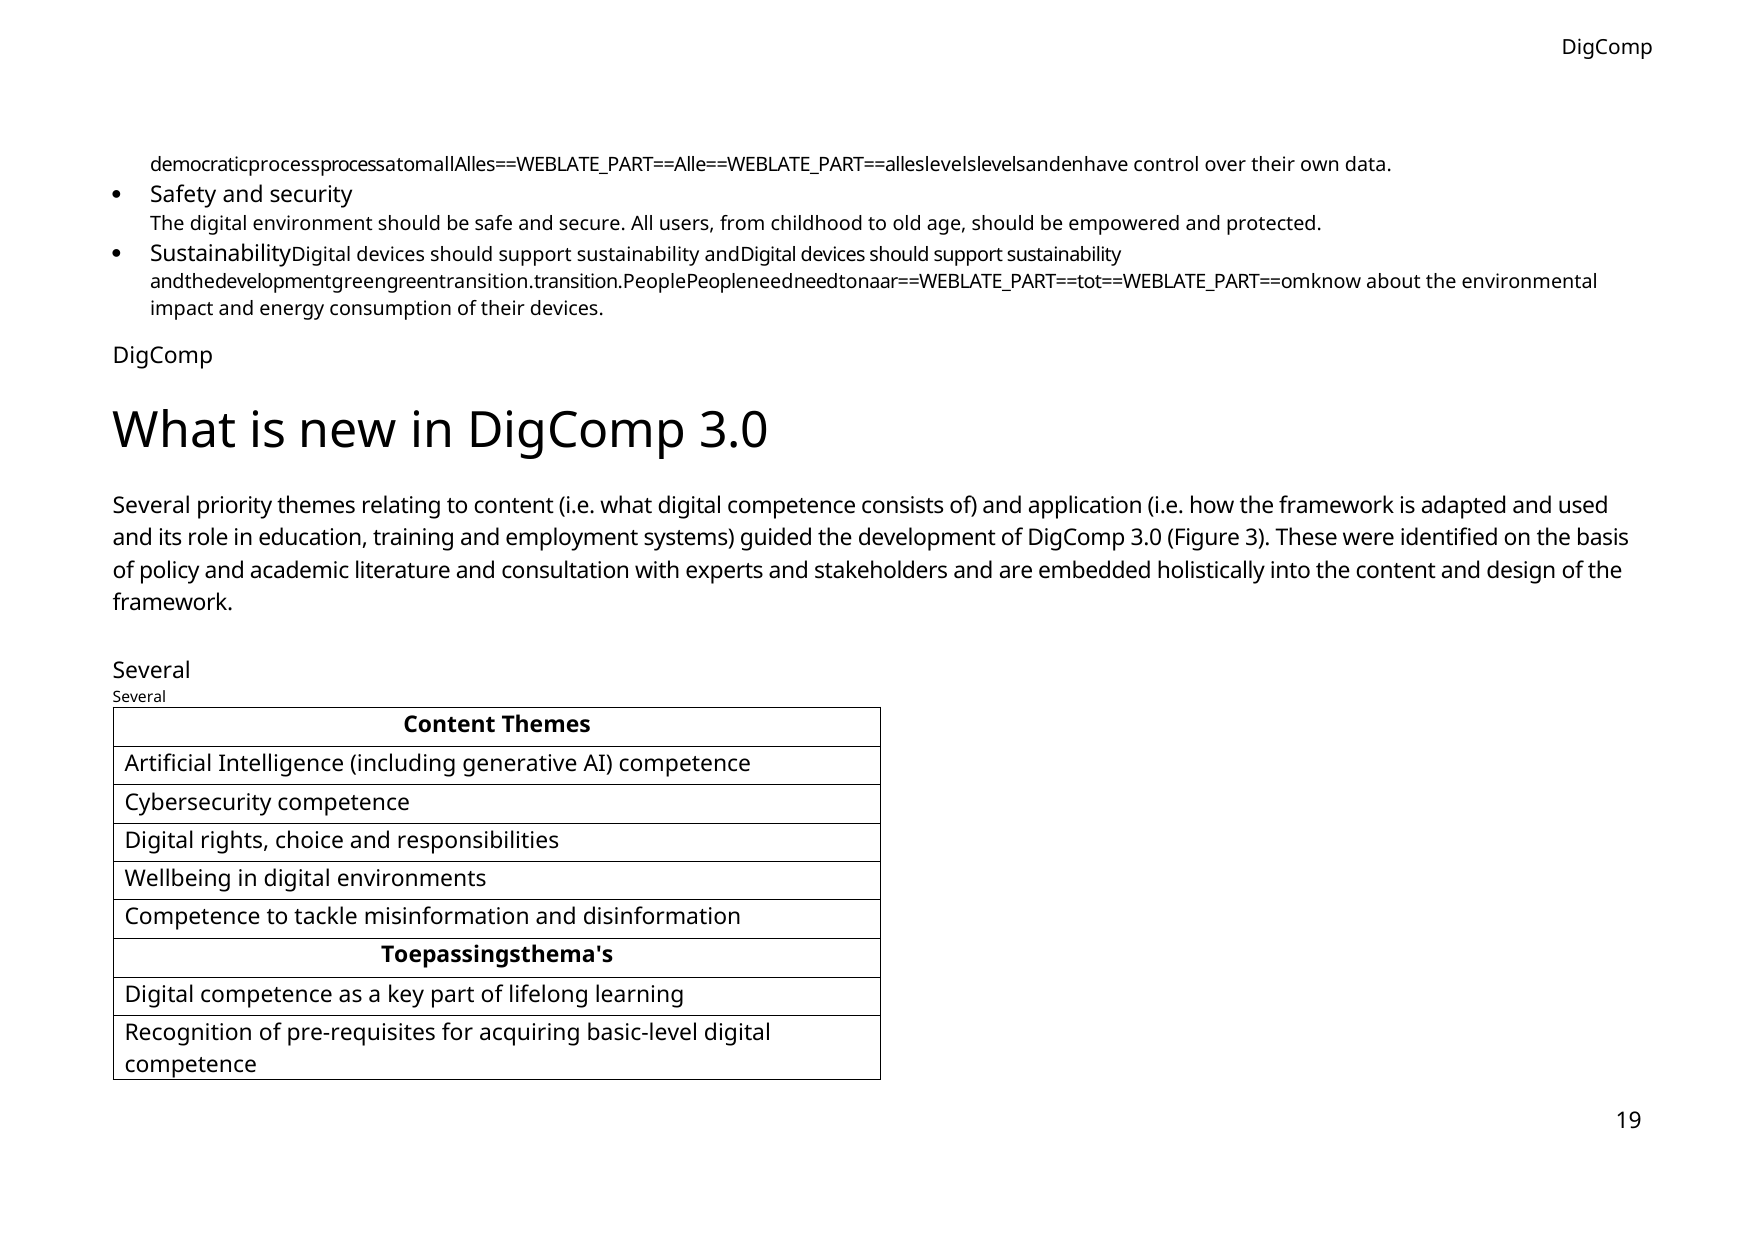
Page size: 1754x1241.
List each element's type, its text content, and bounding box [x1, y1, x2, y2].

text DigComp [112, 338, 1591, 370]
text Several [112, 685, 1641, 707]
table_cell Cybersecurity competence [114, 785, 880, 822]
table_cell Digital rights, choice and responsibilities [114, 824, 880, 861]
table_cell Artificial Intelligence (including generative AI) competence [114, 747, 880, 784]
table_cell Competence to tackle misinformation and disinformation [114, 900, 880, 937]
table_cell Toepassingsthema's [114, 939, 880, 977]
list democraticprocessprocessatomallAlles==WEBLATE_PART==Alle==WEBLATE_PART==alleslevelslevelsandenhave control over their own data. [112, 150, 1641, 177]
text Several [112, 654, 1641, 685]
list SustainabilityDigital devices should support sustainability andDigital devices should support sustainability andthedevelopmentgreengreentransition.transition.PeoplePeopleneedneedtonaar==WEBLATE_PART==tot==WEBLATE_PART==omknow about the environmental impact and energy consumption of their devices. [112, 236, 1641, 322]
list Safety and security The digital environment should be safe and secure. All users, from childhood to old age, should be empowered and protected. [112, 178, 1641, 236]
subtitle What is new in DigComp 3.0 [112, 394, 1641, 462]
table_cell Wellbeing in digital environments [114, 862, 880, 899]
text Several priority themes relating to content (i.e. what digital competence consists of) and application (i.e. how the framework is adapted and used and its role in education, training and employment systems) guided the development of DigComp 3.0 (Figure 3). These were identified on the basis of policy and academic literature and consultation with experts and stakeholders and are embedded holistically into the content and design of the framework. [112, 489, 1641, 618]
table_header Content Themes [114, 708, 880, 746]
table_cell Digital competence as a key part of lifelong learning [114, 978, 880, 1015]
table_cell Recognition of pre-requisites for acquiring basic-level digital competence [114, 1016, 880, 1079]
